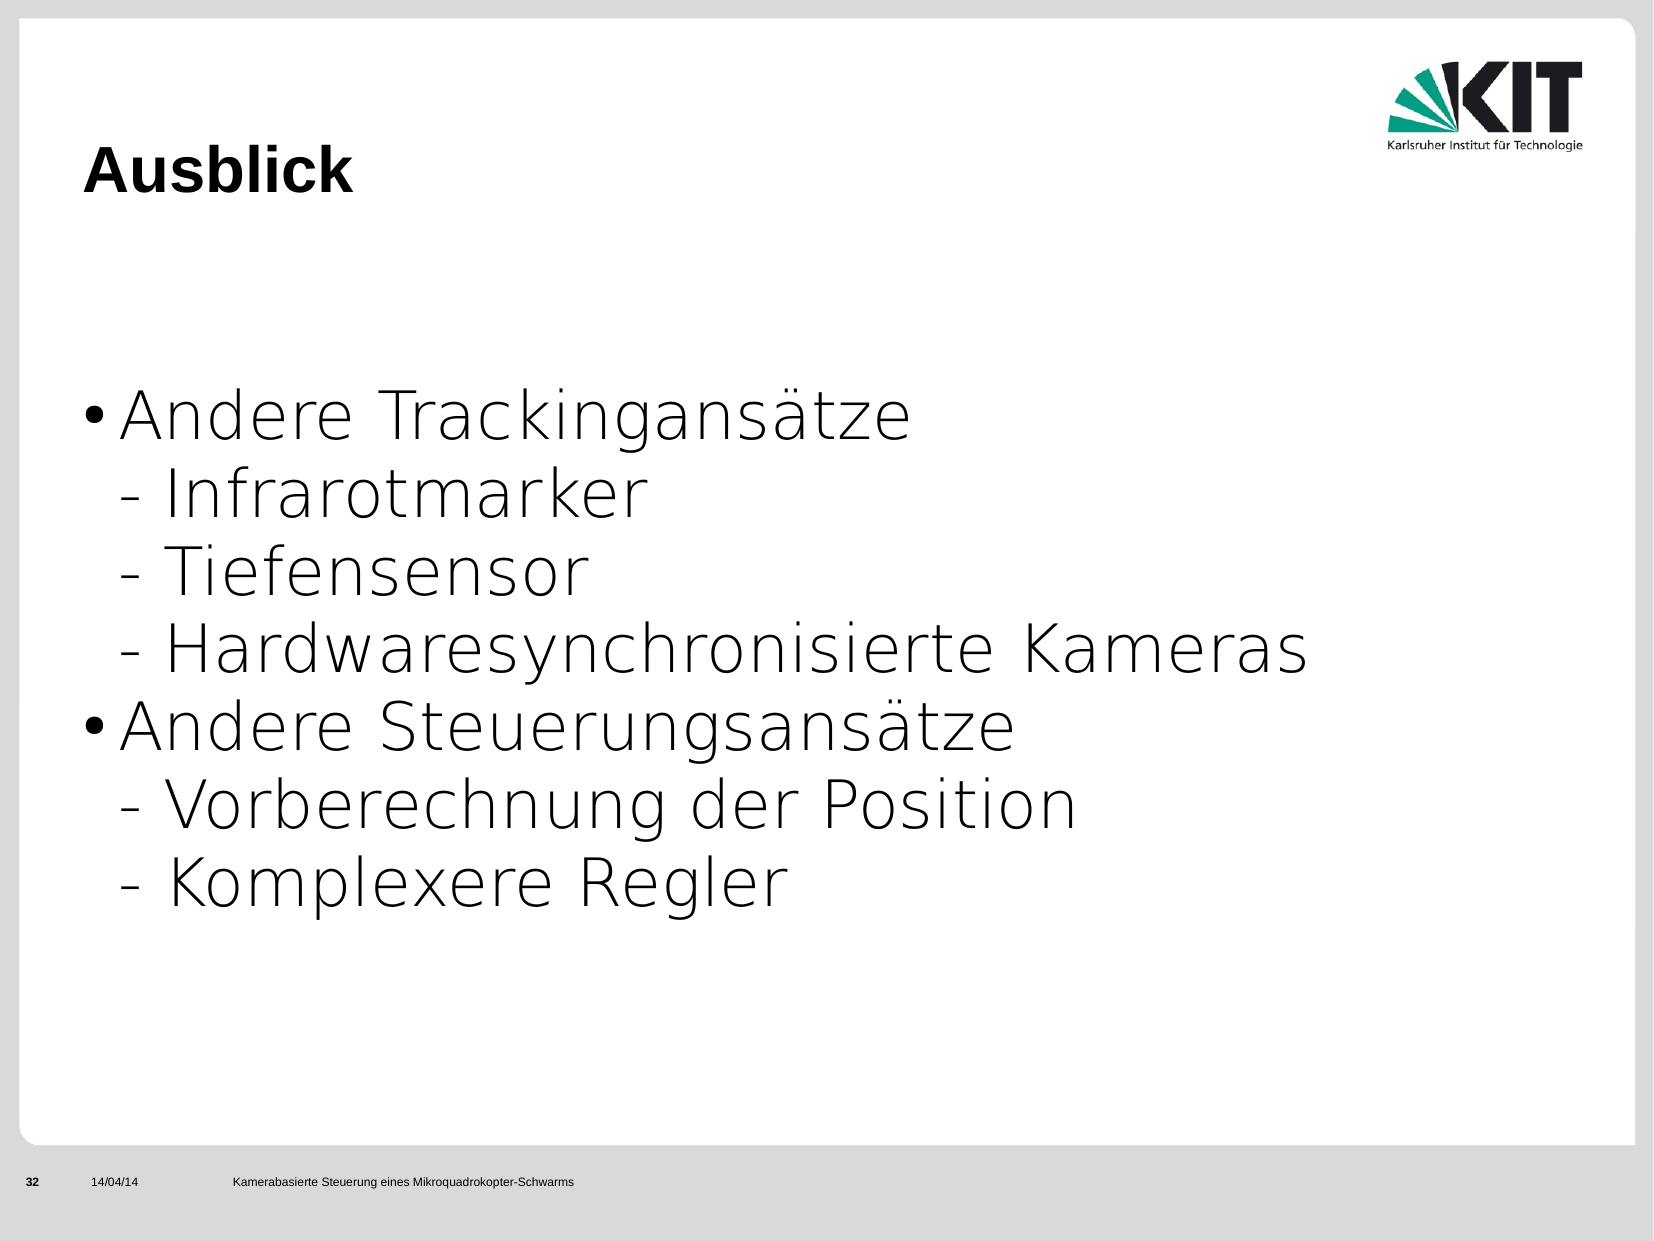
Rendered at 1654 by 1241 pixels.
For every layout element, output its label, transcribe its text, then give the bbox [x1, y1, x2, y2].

title Ausblick [82, 49, 1571, 257]
picture [0, 0, 1654, 1241]
subtitle Andere Trackingansätze - Infrarotmarker - Tiefensensor - Hardwaresynchronisierte Kameras Andere Steuerungsansätze - Vorberechnung der Position - Komplexere Regler [82, 290, 1571, 1010]
